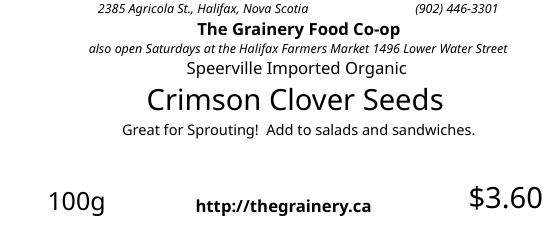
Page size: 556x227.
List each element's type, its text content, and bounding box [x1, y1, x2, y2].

table_cell 100g [47, 175, 151, 217]
table_cell $3.60 [415, 175, 550, 217]
table_header 2385 Agricola St., Halifax, Nova Scotia (902) 446-3301 The Grainery Food Co-op also open Saturdays at the Halifax Farmers Market 1496 Lower Water Street [47, 0, 550, 57]
table_cell http://thegrainery.ca [151, 175, 415, 217]
table_cell Speerville Imported Organic Crimson Clover Seeds Great for Sprouting! Add to salads and sandwiches. [47, 57, 550, 175]
